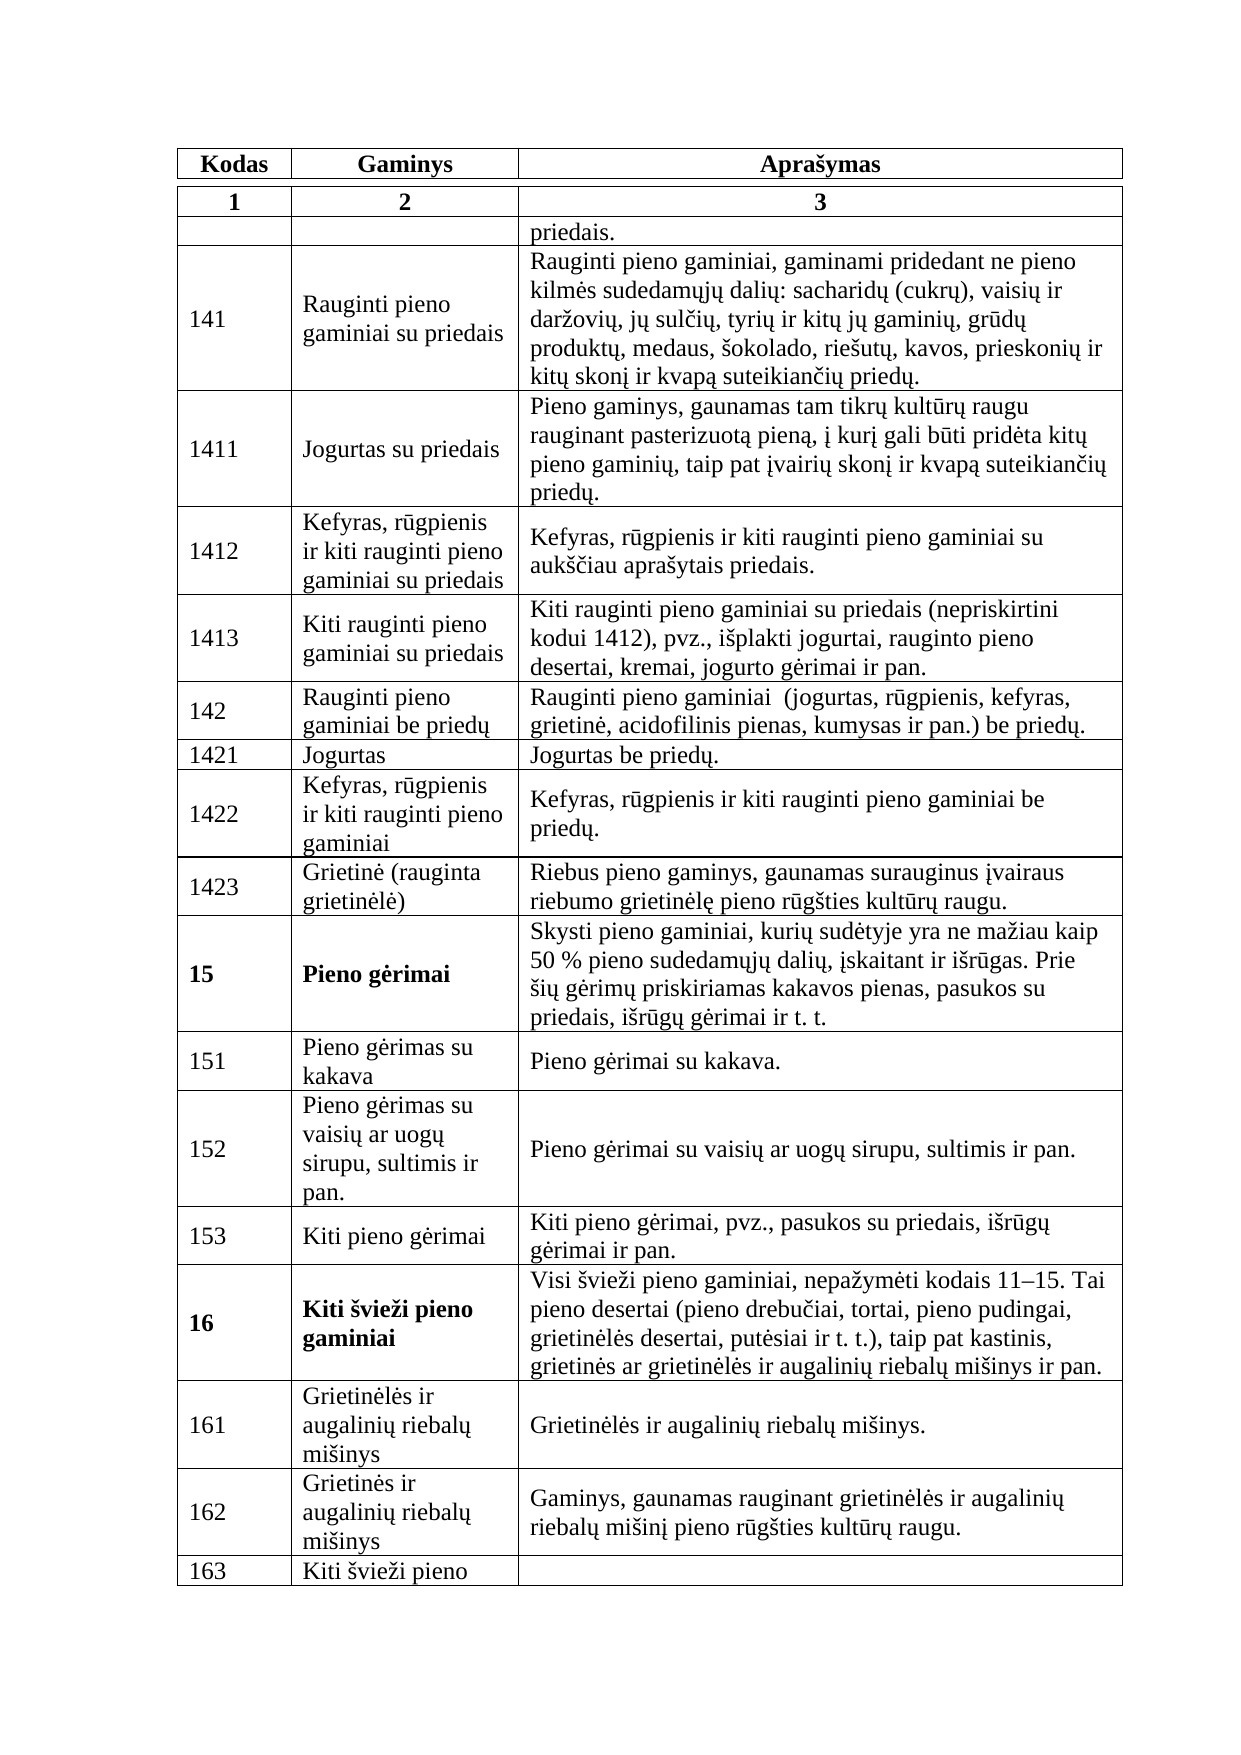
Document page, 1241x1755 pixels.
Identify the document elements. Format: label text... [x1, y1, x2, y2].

table_cell 1411 [178, 391, 291, 506]
table_cell Kiti rauginti pieno gaminiai su priedais [292, 595, 518, 681]
table_cell Grietinėlės ir augalinių riebalų mišinys. [519, 1381, 1122, 1467]
table_cell Pieno gaminys, gaunamas tam tikrų kultūrų raugu rauginant pasterizuotą pieną, į kurį gali būti pridėta kitų pieno gaminių, taip pat įvairių skonį ir kvapą suteikiančių priedų. [519, 391, 1122, 506]
table_cell Kiti pieno gėrimai, pvz., pasukos su priedais, išrūgų gėrimai ir pan. [519, 1207, 1122, 1264]
table_cell Rauginti pieno gaminiai, gaminami pridedant ne pieno kilmės sudedamųjų dalių: sacharidų (cukrų), vaisių ir daržovių, jų sulčių, tyrių ir kitų jų gaminių, grūdų produktų, medaus, šokolado, riešutų, kavos, prieskonių ir kitų skonį ir kvapą suteikiančių priedų. [519, 246, 1122, 390]
table_cell [519, 1556, 1122, 1584]
table_header Kodas [178, 149, 291, 177]
table_cell 1423 [178, 858, 291, 915]
table_header Aprašymas [519, 149, 1122, 177]
table_cell 2 [292, 187, 518, 216]
table_cell [177, 179, 291, 186]
table_cell Pieno gėrimai su vaisių ar uogų sirupu, sultimis ir pan. [519, 1091, 1122, 1206]
table_header Gaminys [292, 149, 518, 177]
table_cell Jogurtas [292, 740, 518, 769]
table_cell Rauginti pieno gaminiai (jogurtas, rūgpienis, kefyras, grietinė, acidofilinis pienas, kumysas ir pan.) be priedų. [519, 682, 1122, 739]
table_cell 141 [178, 246, 291, 390]
table_cell [519, 179, 1122, 186]
table_cell 15 [178, 916, 291, 1031]
table_cell Pieno gėrimas su kakava [292, 1032, 518, 1089]
table_cell Kiti pieno gėrimai [292, 1207, 518, 1264]
table_cell Visi švieži pieno gaminiai, nepažymėti kodais 11–15. Tai pieno desertai (pieno drebučiai, tortai, pieno pudingai, grietinėlės desertai, putėsiai ir t. t.), taip pat kastinis, grietinės ar grietinėlės ir augalinių riebalų mišinys ir pan. [519, 1265, 1122, 1380]
table_cell Rauginti pieno gaminiai be priedų [292, 682, 518, 739]
table_cell Kefyras, rūgpienis ir kiti rauginti pieno gaminiai be priedų. [519, 770, 1122, 856]
table_cell Kefyras, rūgpienis ir kiti rauginti pieno gaminiai [292, 770, 518, 856]
table_cell Kefyras, rūgpienis ir kiti rauginti pieno gaminiai su aukščiau aprašytais priedais. [519, 507, 1122, 593]
table_cell 152 [178, 1091, 291, 1206]
table_cell Riebus pieno gaminys, gaunamas surauginus įvairaus riebumo grietinėlę pieno rūgšties kultūrų raugu. [519, 858, 1122, 915]
table_cell Gaminys, gaunamas rauginant grietinėlės ir augalinių riebalų mišinį pieno rūgšties kultūrų raugu. [519, 1469, 1122, 1555]
table_cell 16 [178, 1265, 291, 1380]
table_cell Pieno gėrimai [292, 916, 518, 1031]
table_cell 1422 [178, 770, 291, 856]
table_cell 161 [178, 1381, 291, 1467]
table_cell Kiti rauginti pieno gaminiai su priedais (nepriskirtini kodui 1412), pvz., išplakti jogurtai, rauginto pieno desertai, kremai, jogurto gėrimai ir pan. [519, 595, 1122, 681]
table_cell 153 [178, 1207, 291, 1264]
table_cell 151 [178, 1032, 291, 1089]
table_cell Jogurtas be priedų. [519, 740, 1122, 769]
table_cell Kefyras, rūgpienis ir kiti rauginti pieno gaminiai su priedais [292, 507, 518, 593]
table_cell 162 [178, 1469, 291, 1555]
table_cell Jogurtas su priedais [292, 391, 518, 506]
table_cell Rauginti pieno gaminiai su priedais [292, 246, 518, 390]
table_cell Pieno gėrimas su vaisių ar uogų sirupu, sultimis ir pan. [292, 1091, 518, 1206]
table_cell [292, 217, 518, 245]
table_cell [291, 179, 518, 186]
table_cell Kiti švieži pieno [292, 1556, 518, 1584]
table_cell Pieno gėrimai su kakava. [519, 1032, 1122, 1089]
table_cell 1421 [178, 740, 291, 769]
table_cell 3 [519, 187, 1122, 216]
table_cell 1 [178, 187, 291, 216]
table_cell Grietinės ir augalinių riebalų mišinys [292, 1469, 518, 1555]
table_cell 163 [178, 1556, 291, 1584]
table_cell Skysti pieno gaminiai, kurių sudėtyje yra ne mažiau kaip 50 % pieno sudedamųjų dalių, įskaitant ir išrūgas. Prie šių gėrimų priskiriamas kakavos pienas, pasukos su priedais, išrūgų gėrimai ir t. t. [519, 916, 1122, 1031]
table_cell Grietinė (rauginta grietinėlė) [292, 858, 518, 915]
table_cell 142 [178, 682, 291, 739]
table_cell priedais. [519, 217, 1122, 245]
table_cell [178, 217, 291, 245]
table_cell 1412 [178, 507, 291, 593]
table_cell Kiti švieži pieno gaminiai [292, 1265, 518, 1380]
table_cell Grietinėlės ir augalinių riebalų mišinys [292, 1381, 518, 1467]
table_cell 1413 [178, 595, 291, 681]
